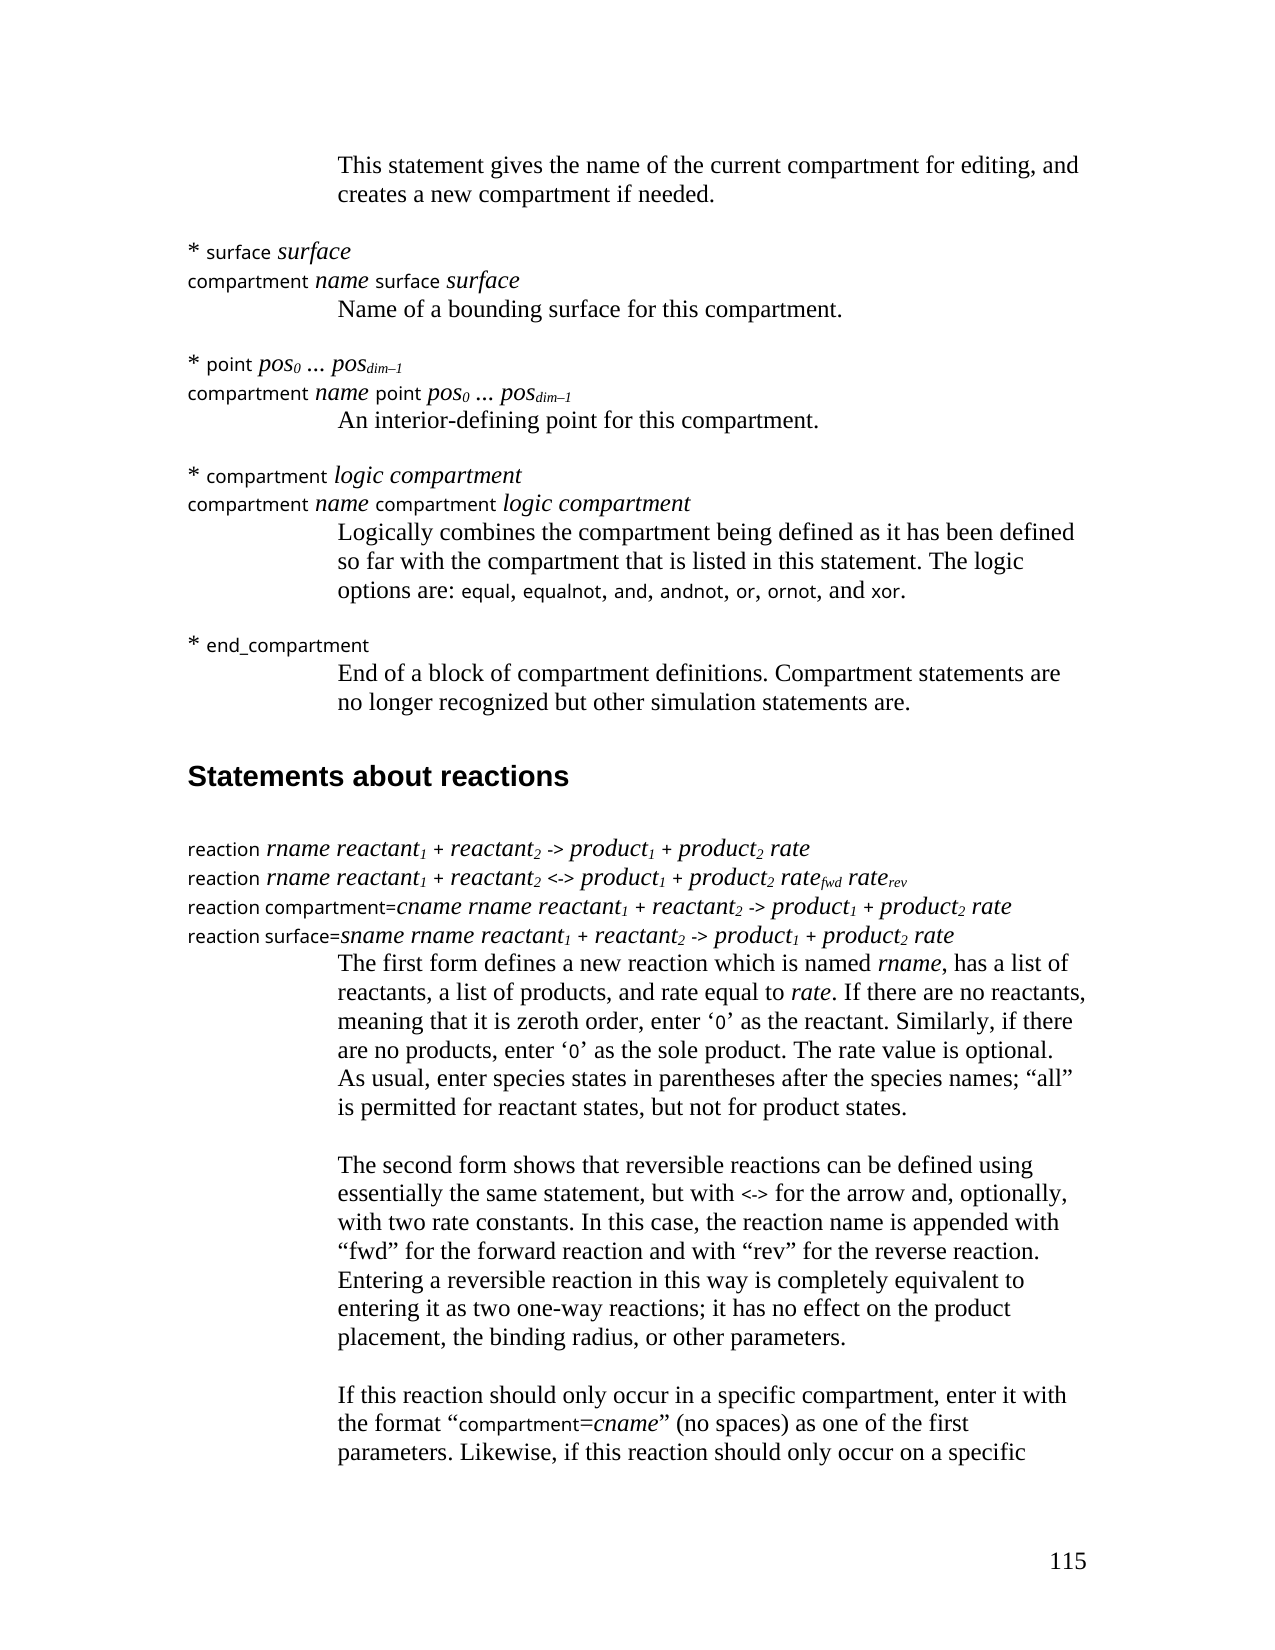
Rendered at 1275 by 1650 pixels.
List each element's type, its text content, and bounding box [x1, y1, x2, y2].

text reaction surface=sname rname reactant1 + reactant2 -> product1 + product2 rate [187, 920, 1087, 948]
text An interior-defining point for this compartment. [187, 406, 1087, 434]
text reaction rname reactant1 + reactant2 <-> product1 + product2 ratefwd raterev [187, 862, 1087, 891]
text * surface surface [187, 236, 1087, 265]
text The second form shows that reversible reactions can be defined using essentially the same statement, but with <-> for the arrow and, optionally, with two rate constants. In this case, the reaction name is appended with “fwd” for the forward reaction and with “rev” for the reverse reaction. Entering a reversible reaction in this way is completely equivalent to entering it as two one-way reactions; it has no effect on the product placement, the binding radius, or other parameters. [187, 1150, 1087, 1351]
text End of a block of compartment definitions. Compartment statements are no longer recognized but other simulation statements are. [187, 658, 1087, 715]
text This statement gives the name of the current compartment for editing, and creates a new compartment if needed. [187, 150, 1087, 207]
text compartment name compartment logic compartment [187, 488, 1087, 517]
text * point pos0 ... posdim–1 [187, 348, 1087, 377]
text * end_compartment [187, 629, 1087, 658]
text reaction rname reactant1 + reactant2 -> product1 + product2 rate [187, 833, 1087, 862]
text compartment name point pos0 ... posdim–1 [187, 377, 1087, 406]
text Name of a bounding surface for this compartment. [187, 294, 1087, 322]
text The first form defines a new reaction which is named rname, has a list of reactants, a list of products, and rate equal to rate. If there are no reactants, meaning that it is zeroth order, enter ‘0’ as the reactant. Similarly, if there are no products, enter ‘0’ as the sole product. The rate value is optional. As usual, enter species states in parentheses after the species names; “all” is permitted for reactant states, but not for product states. [187, 948, 1087, 1121]
text Logically combines the compartment being defined as it has been defined so far with the compartment that is listed in this statement. The logic options are: equal, equalnot, and, andnot, or, ornot, and xor. [187, 517, 1087, 603]
text If this reaction should only occur in a specific compartment, enter it with the format “compartment=cname” (no spaces) as one of the first parameters. Likewise, if this reaction should only occur on a specific [187, 1380, 1087, 1466]
text * compartment logic compartment [187, 460, 1087, 488]
subtitle Statements about reactions [187, 759, 1087, 792]
text compartment name surface surface [187, 265, 1087, 294]
text reaction compartment=cname rname reactant1 + reactant2 -> product1 + product2 rate [187, 891, 1087, 920]
